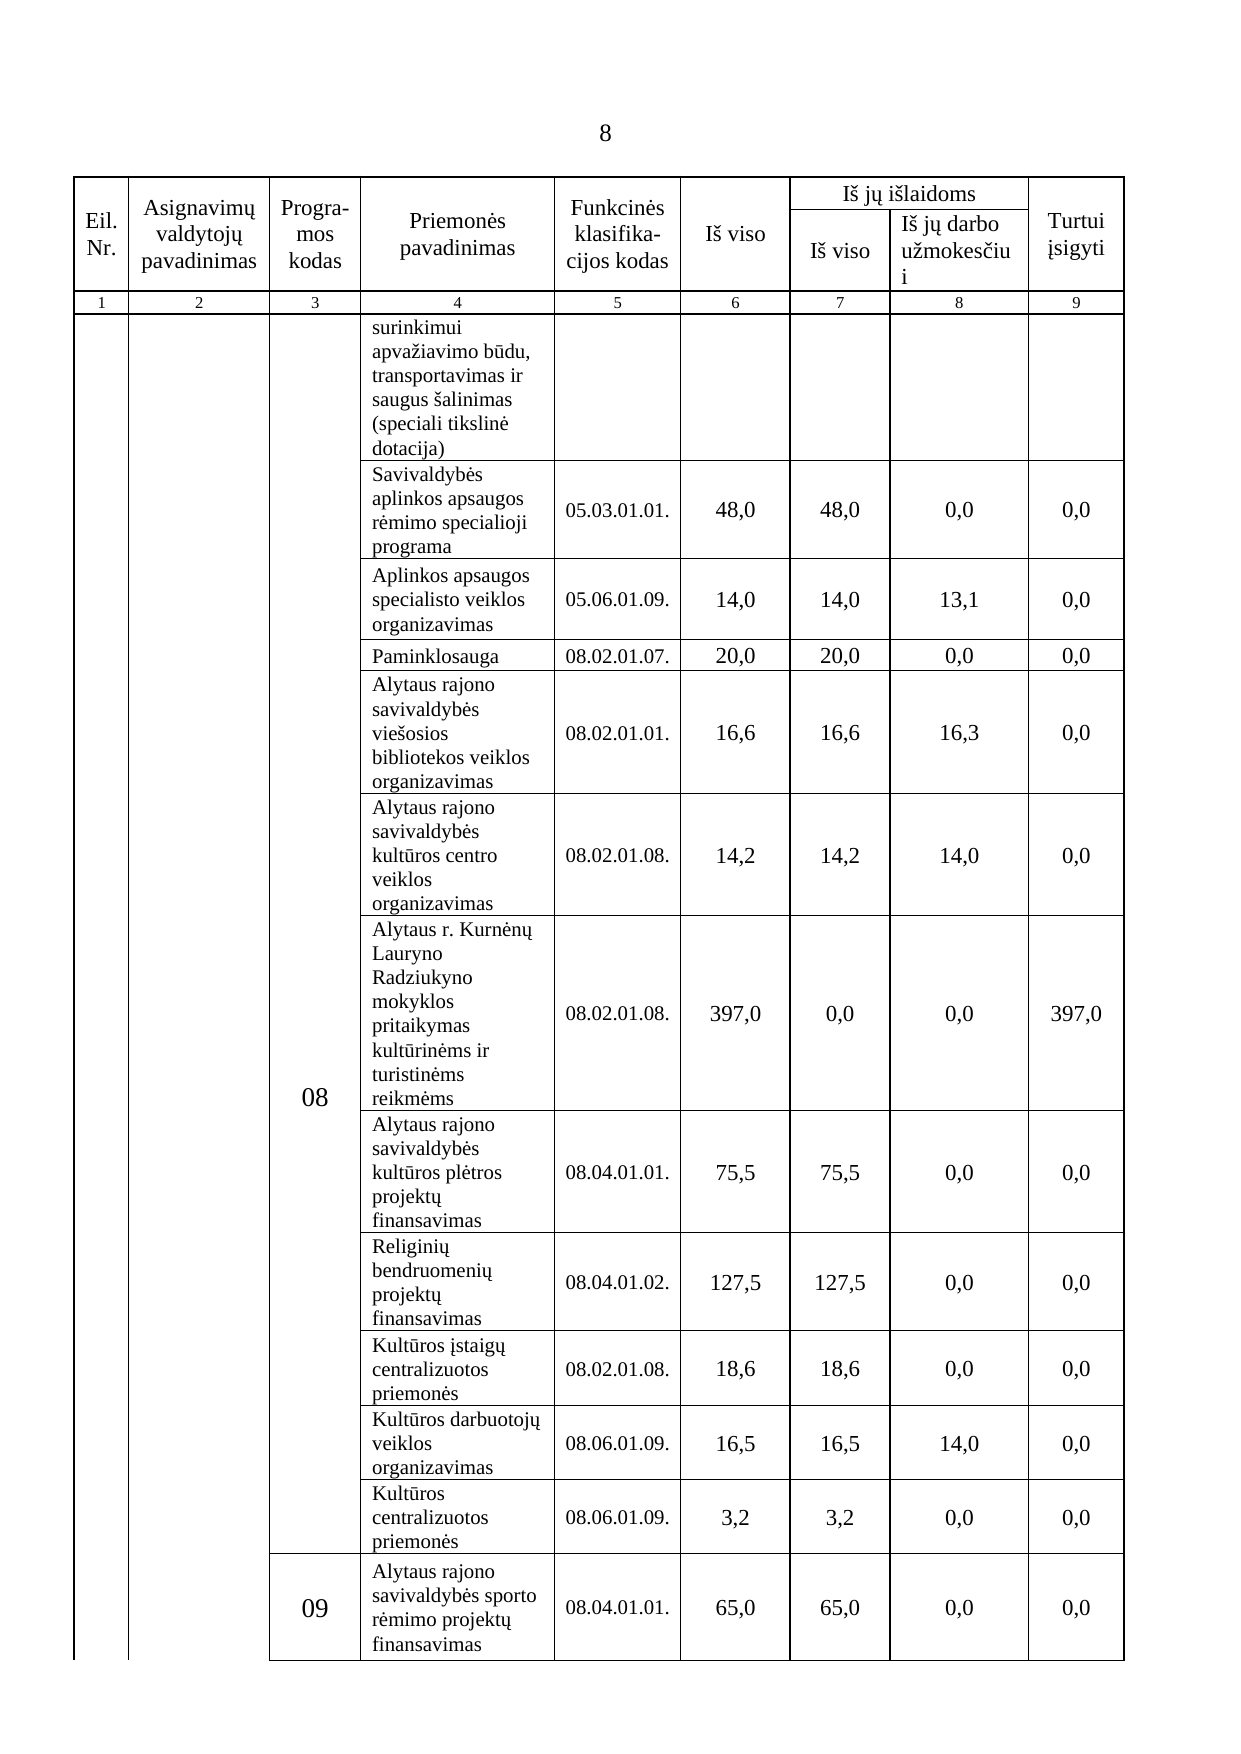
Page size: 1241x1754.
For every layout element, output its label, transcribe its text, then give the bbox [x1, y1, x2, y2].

table_cell 75,5 [681, 1111, 789, 1232]
table_cell 08.06.01.09. [555, 1406, 680, 1479]
table_cell [129, 315, 269, 1659]
table_cell 48,0 [681, 461, 789, 558]
table_cell 0,0 [891, 1111, 1028, 1232]
table_cell 14,0 [791, 559, 889, 639]
table_cell 16,5 [681, 1406, 789, 1479]
table_cell 65,0 [681, 1554, 789, 1659]
table_cell [270, 315, 360, 639]
table_cell 75,5 [791, 1111, 889, 1232]
table_cell 0,0 [891, 1233, 1028, 1330]
table_cell 0,0 [1029, 1480, 1123, 1553]
table_cell 0,0 [891, 916, 1028, 1110]
table_cell 0,0 [1029, 1111, 1123, 1232]
table_cell 127,5 [791, 1233, 889, 1330]
table_cell Alytaus rajono savivaldybės sporto rėmimo projektų finansavimas [361, 1554, 554, 1659]
table_cell 3,2 [681, 1480, 789, 1553]
table_cell 09 [270, 1554, 360, 1659]
table_cell 397,0 [1029, 916, 1123, 1110]
table_cell Aplinkos apsaugos specialisto veiklos organizavimas [361, 559, 554, 639]
table_cell 08.02.01.01. [555, 671, 680, 793]
table_cell 16,6 [791, 671, 889, 793]
table_cell 16,5 [791, 1406, 889, 1479]
table_cell 9 [1029, 292, 1123, 313]
table_cell surinkimui apvažiavimo būdu, transportavimas ir saugus šalinimas (speciali tikslinė dotacija) [361, 315, 554, 459]
table_cell 0,0 [891, 1480, 1028, 1553]
table_cell 0,0 [791, 916, 889, 1110]
table_cell 2 [129, 292, 269, 313]
table_cell 16,3 [891, 671, 1028, 793]
table_cell 18,6 [791, 1331, 889, 1405]
table_cell 0,0 [1029, 1233, 1123, 1330]
table_cell Kultūros įstaigų centralizuotos priemonės [361, 1331, 554, 1405]
table_cell 0,0 [1029, 1331, 1123, 1405]
table_cell 0,0 [1029, 559, 1123, 639]
table_cell 08.04.01.01. [555, 1554, 680, 1659]
table_cell 0,0 [1029, 794, 1123, 915]
table_cell 08.02.01.08. [555, 1331, 680, 1405]
table_cell 08.04.01.02. [555, 1233, 680, 1330]
table_cell 18,6 [681, 1331, 789, 1405]
table_cell 20,0 [681, 640, 789, 670]
table_cell Kultūros centralizuotos priemonės [361, 1480, 554, 1553]
table_cell 48,0 [791, 461, 889, 558]
table_cell 5 [555, 292, 680, 313]
table_cell 20,0 [791, 640, 889, 670]
table_header Eil. Nr. [75, 178, 128, 289]
table_cell 7 [791, 292, 889, 313]
table_cell 08.04.01.01. [555, 1111, 680, 1232]
table_cell Iš jų darbo užmokesčiui [891, 210, 1028, 289]
table_cell [681, 315, 789, 459]
table_cell [1029, 315, 1123, 459]
table_cell 05.03.01.01. [555, 461, 680, 558]
table_cell 08 [270, 639, 360, 1553]
table_cell 08.02.01.08. [555, 916, 680, 1110]
table_cell 08.02.01.08. [555, 794, 680, 915]
table_cell 16,6 [681, 671, 789, 793]
table_cell [791, 315, 889, 459]
table_cell 0,0 [891, 1331, 1028, 1405]
table_cell 397,0 [681, 916, 789, 1110]
table_cell 0,0 [1029, 1554, 1123, 1659]
table_header Asignavimų valdytojų pavadinimas [129, 178, 269, 289]
table_cell [75, 315, 128, 1659]
table_cell 14,2 [681, 794, 789, 915]
table_cell 14,2 [791, 794, 889, 915]
table_header Progra-mos kodas [270, 178, 360, 289]
table_cell 65,0 [791, 1554, 889, 1659]
table_cell 3,2 [791, 1480, 889, 1553]
table_cell 0,0 [1029, 671, 1123, 793]
table_cell 08.06.01.09. [555, 1480, 680, 1553]
table_cell 14,0 [891, 794, 1028, 915]
table_header Priemonės pavadinimas [361, 178, 554, 289]
table_cell 0,0 [1029, 461, 1123, 558]
table_cell 127,5 [681, 1233, 789, 1330]
table_cell 14,0 [891, 1406, 1028, 1479]
table_cell 08.02.01.07. [555, 640, 680, 670]
table_cell Alytaus r. Kurnėnų Lauryno Radziukyno mokyklos pritaikymas kultūrinėms ir turistinėms reikmėms [361, 916, 554, 1110]
table_cell 6 [681, 292, 789, 313]
table_cell 13,1 [891, 559, 1028, 639]
table_cell 05.06.01.09. [555, 559, 680, 639]
table_cell Savivaldybės aplinkos apsaugos rėmimo specialioji programa [361, 461, 554, 558]
table_cell 0,0 [891, 461, 1028, 558]
table_cell 14,0 [681, 559, 789, 639]
table_cell 0,0 [891, 1554, 1028, 1659]
table_header Iš jų išlaidoms [791, 178, 1028, 208]
table_cell 0,0 [1029, 640, 1123, 670]
table_cell Paminklosauga [361, 640, 554, 670]
table_cell [555, 315, 680, 459]
table_cell 8 [891, 292, 1028, 313]
table_cell [891, 315, 1028, 459]
table_header Funkcinės klasifika-cijos kodas [555, 178, 680, 289]
table_cell Alytaus rajono savivaldybės kultūros plėtros projektų finansavimas [361, 1111, 554, 1232]
table_cell 4 [361, 292, 554, 313]
table_cell Alytaus rajono savivaldybės viešosios bibliotekos veiklos organizavimas [361, 671, 554, 793]
table_cell Alytaus rajono savivaldybės kultūros centro veiklos organizavimas [361, 794, 554, 915]
table_cell Kultūros darbuotojų veiklos organizavimas [361, 1406, 554, 1479]
table_cell 0,0 [1029, 1406, 1123, 1479]
table_cell Iš viso [791, 210, 889, 289]
table_cell 0,0 [891, 640, 1028, 670]
table_cell 1 [75, 292, 128, 313]
table_header Turtui įsigyti [1029, 178, 1123, 289]
table_cell 3 [270, 292, 360, 313]
table_header Iš viso [681, 178, 789, 289]
table_cell Religinių bendruomenių projektų finansavimas [361, 1233, 554, 1330]
